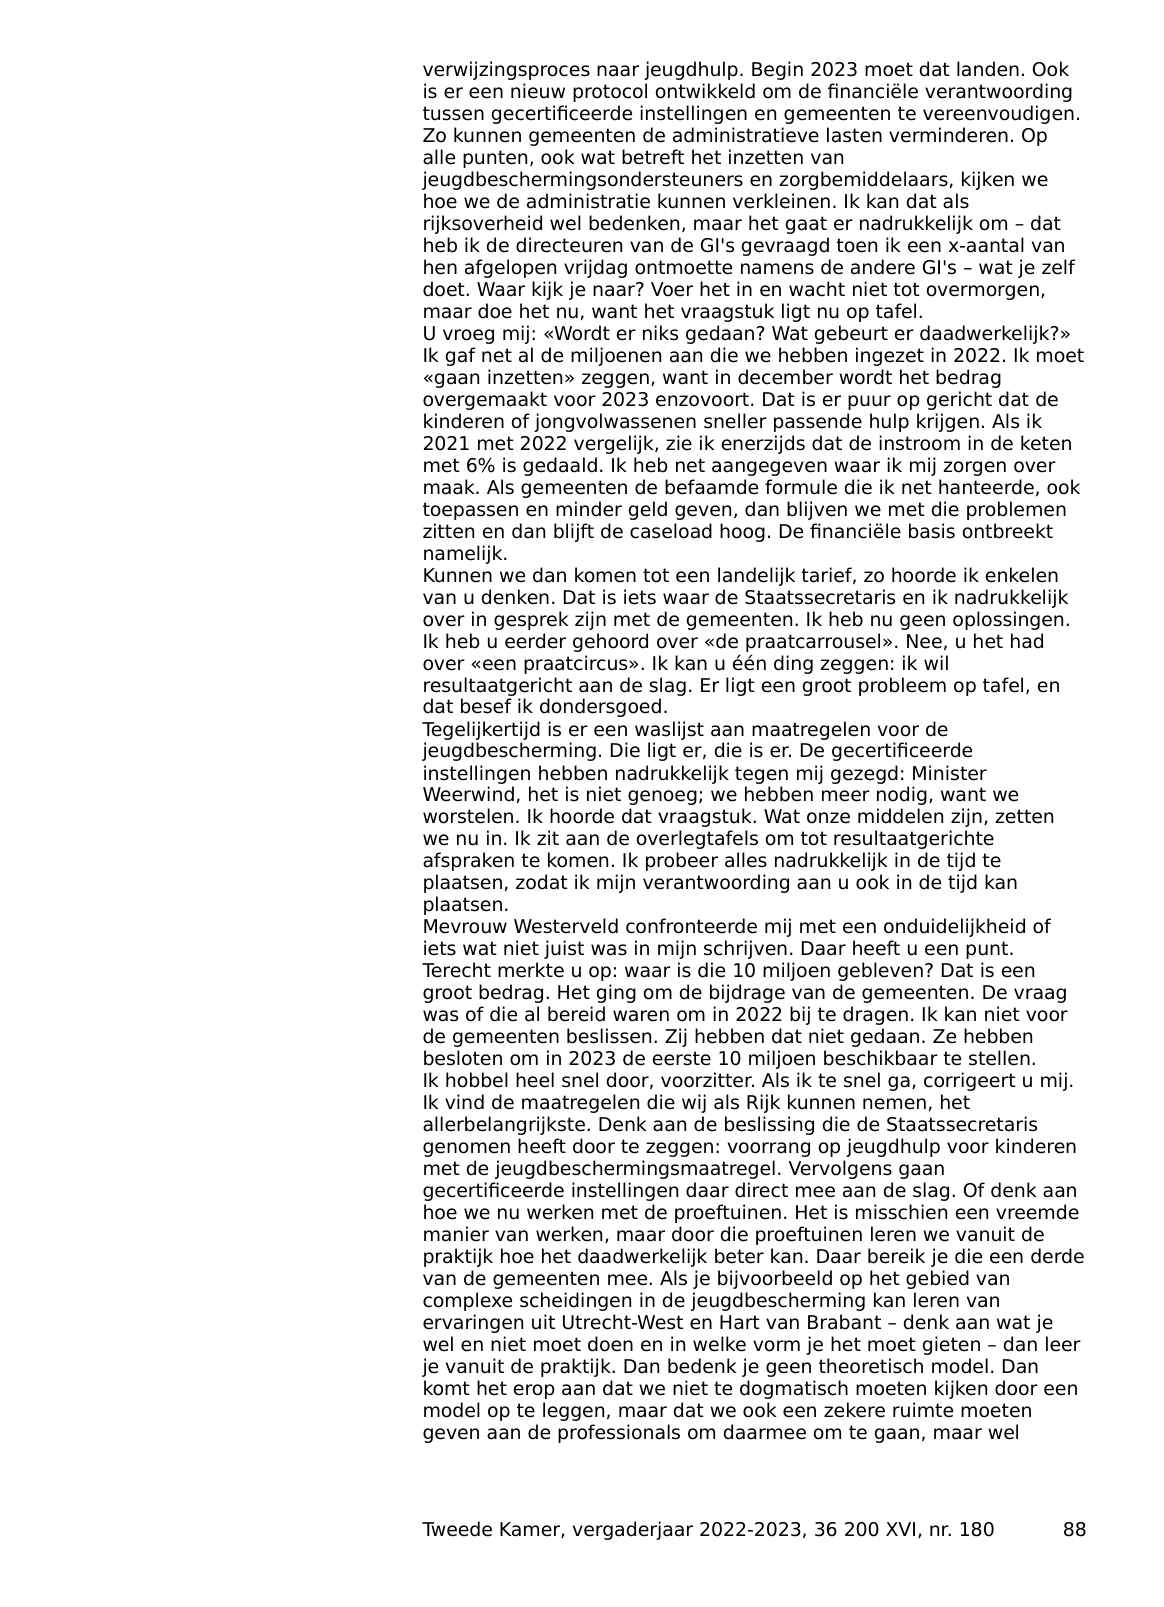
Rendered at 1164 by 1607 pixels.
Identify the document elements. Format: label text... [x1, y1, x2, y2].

text U vroeg mij: «Wordt er niks gedaan? Wat gebeurt er daadwerkelijk?» Ik gaf net al de miljoenen aan die we hebben ingezet in 2022. Ik moet «gaan inzetten» zeggen, want in december wordt het bedrag overgemaakt voor 2023 enzovoort. Dat is er puur op gericht dat de kinderen of jongvolwassenen sneller passende hulp krijgen. Als ik 2021 met 2022 vergelijk, zie ik enerzijds dat de instroom in de keten met 6% is gedaald. Ik heb net aangegeven waar ik mij zorgen over maak. Als gemeenten de befaamde formule die ik net hanteerde, ook toepassen en minder geld geven, dan blijven we met die problemen zitten en dan blijft de caseload hoog. De financiële basis ontbreekt namelijk. [422, 323, 1087, 564]
text Kunnen we dan komen tot een landelijk tarief, zo hoorde ik enkelen van u denken. Dat is iets waar de Staatssecretaris en ik nadrukkelijk over in gesprek zijn met de gemeenten. Ik heb nu geen oplossingen. Ik heb u eerder gehoord over «de praatcarrousel». Nee, u het had over «een praatcircus». Ik kan u één ding zeggen: ik wil resultaatgericht aan de slag. Er ligt een groot probleem op tafel, en dat besef ik dondersgoed. [422, 564, 1087, 718]
text Ik hobbel heel snel door, voorzitter. Als ik te snel ga, corrigeert u mij. Ik vind de maatregelen die wij als Rijk kunnen nemen, het allerbelangrijkste. Denk aan de beslissing die de Staatssecretaris genomen heeft door te zeggen: voorrang op jeugdhulp voor kinderen met de jeugdbeschermingsmaatregel. Vervolgens gaan gecertificeerde instellingen daar direct mee aan de slag. Of denk aan hoe we nu werken met de proeftuinen. Het is misschien een vreemde manier van werken, maar door die proeftuinen leren we vanuit de praktijk hoe het daadwerkelijk beter kan. Daar bereik je die een derde van de gemeenten mee. Als je bijvoorbeeld op het gebied van complexe scheidingen in de jeugdbescherming kan leren van ervaringen uit Utrecht-West en Hart van Brabant – denk aan wat je wel en niet moet doen en in welke vorm je het moet gieten – dan leer je vanuit de praktijk. Dan bedenk je geen theoretisch model. Dan komt het erop aan dat we niet te dogmatisch moeten kijken door een model op te leggen, maar dat we ook een zekere ruimte moeten geven aan de professionals om daarmee om te gaan, maar wel [422, 1070, 1087, 1444]
text verwijzingsproces naar jeugdhulp. Begin 2023 moet dat landen. Ook is er een nieuw protocol ontwikkeld om de financiële verantwoording tussen gecertificeerde instellingen en gemeenten te vereenvoudigen. Zo kunnen gemeenten de administratieve lasten verminderen. Op alle punten, ook wat betreft het inzetten van jeugdbeschermingsondersteuners en zorgbemiddelaars, kijken we hoe we de administratie kunnen verkleinen. Ik kan dat als rijksoverheid wel bedenken, maar het gaat er nadrukkelijk om – dat heb ik de directeuren van de GI's gevraagd toen ik een x-aantal van hen afgelopen vrijdag ontmoette namens de andere GI's – wat je zelf doet. Waar kijk je naar? Voer het in en wacht niet tot overmorgen, maar doe het nu, want het vraagstuk ligt nu op tafel. [422, 59, 1087, 323]
text Tegelijkertijd is er een waslijst aan maatregelen voor de jeugdbescherming. Die ligt er, die is er. De gecertificeerde instellingen hebben nadrukkelijk tegen mij gezegd: Minister Weerwind, het is niet genoeg; we hebben meer nodig, want we worstelen. Ik hoorde dat vraagstuk. Wat onze middelen zijn, zetten we nu in. Ik zit aan de overlegtafels om tot resultaatgerichte afspraken te komen. Ik probeer alles nadrukkelijk in de tijd te plaatsen, zodat ik mijn verantwoording aan u ook in de tijd kan plaatsen. [422, 718, 1087, 916]
text Mevrouw Westerveld confronteerde mij met een onduidelijkheid of iets wat niet juist was in mijn schrijven. Daar heeft u een punt. Terecht merkte u op: waar is die 10 miljoen gebleven? Dat is een groot bedrag. Het ging om de bijdrage van de gemeenten. De vraag was of die al bereid waren om in 2022 bij te dragen. Ik kan niet voor de gemeenten beslissen. Zij hebben dat niet gedaan. Ze hebben besloten om in 2023 de eerste 10 miljoen beschikbaar te stellen. [422, 916, 1087, 1070]
